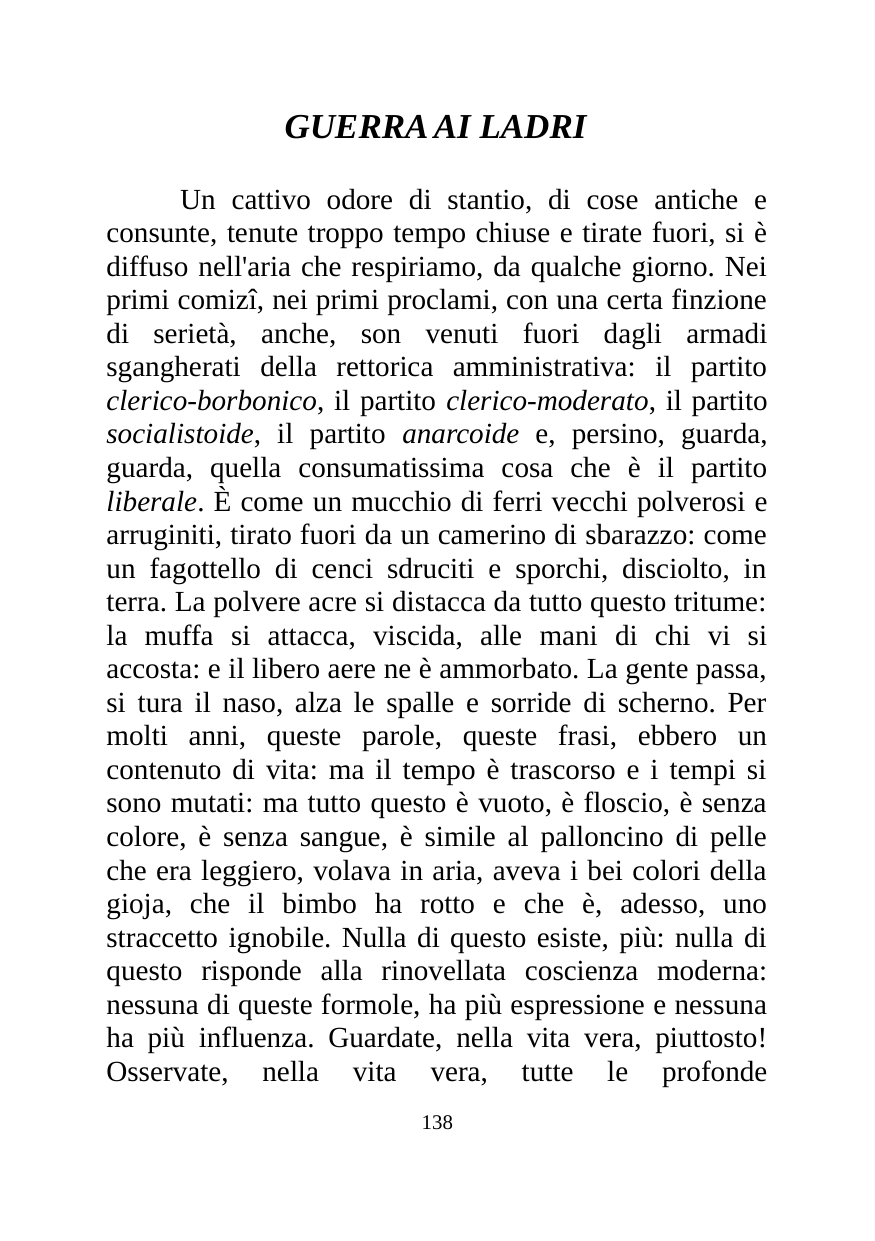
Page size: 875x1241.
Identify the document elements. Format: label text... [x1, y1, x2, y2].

text Un cattivo odore di stantio, di cose antiche e consunte, tenute troppo tempo chiuse e tirate fuori, si è diffuso nell'aria che respiriamo, da qualche giorno. Nei primi comizî, nei primi proclami, con una certa finzione di serietà, anche, son venuti fuori dagli armadi sgangherati della rettorica amministrativa: il partito clerico-borbonico, il partito clerico-moderato, il partito socialistoide, il partito anarcoide e, persino, guarda, guarda, quella consumatissima cosa che è il partito liberale. È come un mucchio di ferri vecchi polverosi e arruginiti, tirato fuori da un camerino di sbarazzo: come un fagottello di cenci sdruciti e sporchi, disciolto, in terra. La polvere acre si distacca da tutto questo tritume: la muffa si attacca, viscida, alle mani di chi vi si accosta: e il libero aere ne è ammorbato. La gente passa, si tura il naso, alza le spalle e sorride di scherno. Per molti anni, queste parole, queste frasi, ebbero un contenuto di vita: ma il tempo è trascorso e i tempi si sono mutati: ma tutto questo è vuoto, è floscio, è senza colore, è senza sangue, è simile al palloncino di pelle che era leggiero, volava in aria, aveva i bei colori della gioja, che il bimbo ha rotto e che è, adesso, uno straccetto ignobile. Nulla di questo esiste, più: nulla di questo risponde alla rinovellata coscienza moderna: nessuna di queste formole, ha più espressione e nessuna ha più influenza. Guardate, nella vita vera, piuttosto! Osservate, nella vita vera, tutte le profonde [106, 182, 768, 1087]
subtitle GUERRA AI LADRI [106, 106, 768, 146]
